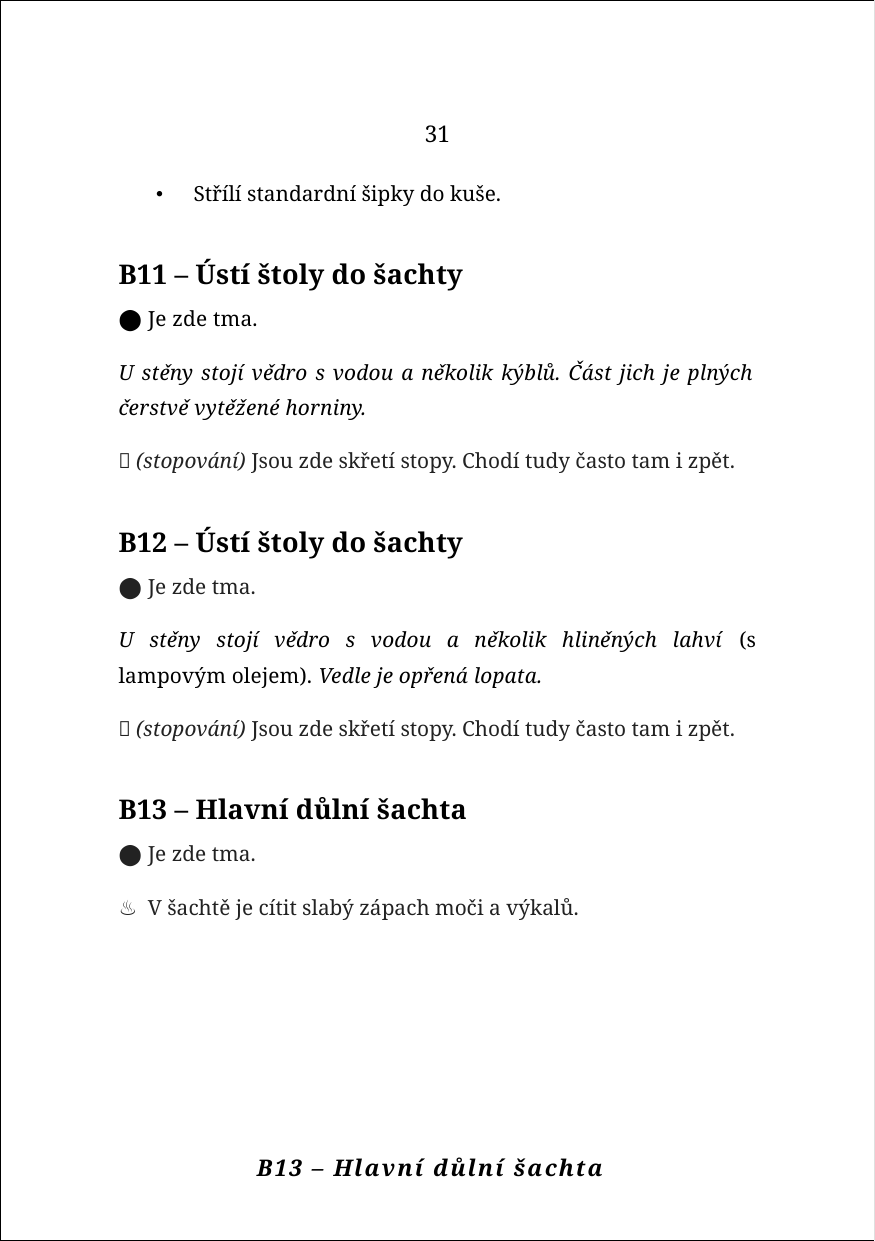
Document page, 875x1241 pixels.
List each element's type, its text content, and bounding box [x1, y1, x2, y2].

text ♨ V šachtě je cítit slabý zápach moči a výkalů. [118, 893, 756, 921]
subtitle B12 – Ústí štoly do šachty [118, 523, 756, 560]
text ⬤ Je zde tma. [118, 572, 756, 600]
text 👣 (stopování) Jsou zde skřetí stopy. Chodí tudy často tam i zpět. [118, 446, 756, 475]
text 👣 (stopování) Jsou zde skřetí stopy. Chodí tudy často tam i zpět. [118, 714, 756, 742]
text ⬤ Je zde tma. [118, 839, 756, 868]
subtitle B13 – Hlavní důlní šachta [118, 791, 756, 828]
text U stěny stojí vědro s vodou a několik hliněných lahví (s lampovým olejem). Vedle je opřená lopata. [118, 625, 756, 689]
subtitle B11 – Ústí štoly do šachty [118, 256, 756, 293]
list Střílí standardní šipky do kuše. [156, 179, 756, 207]
text ⬤ Je zde tma. [118, 304, 756, 333]
text U stěny stojí vědro s vodou a několik kýblů. Část jich je plných čerstvě vytěžené horniny. [118, 358, 756, 422]
